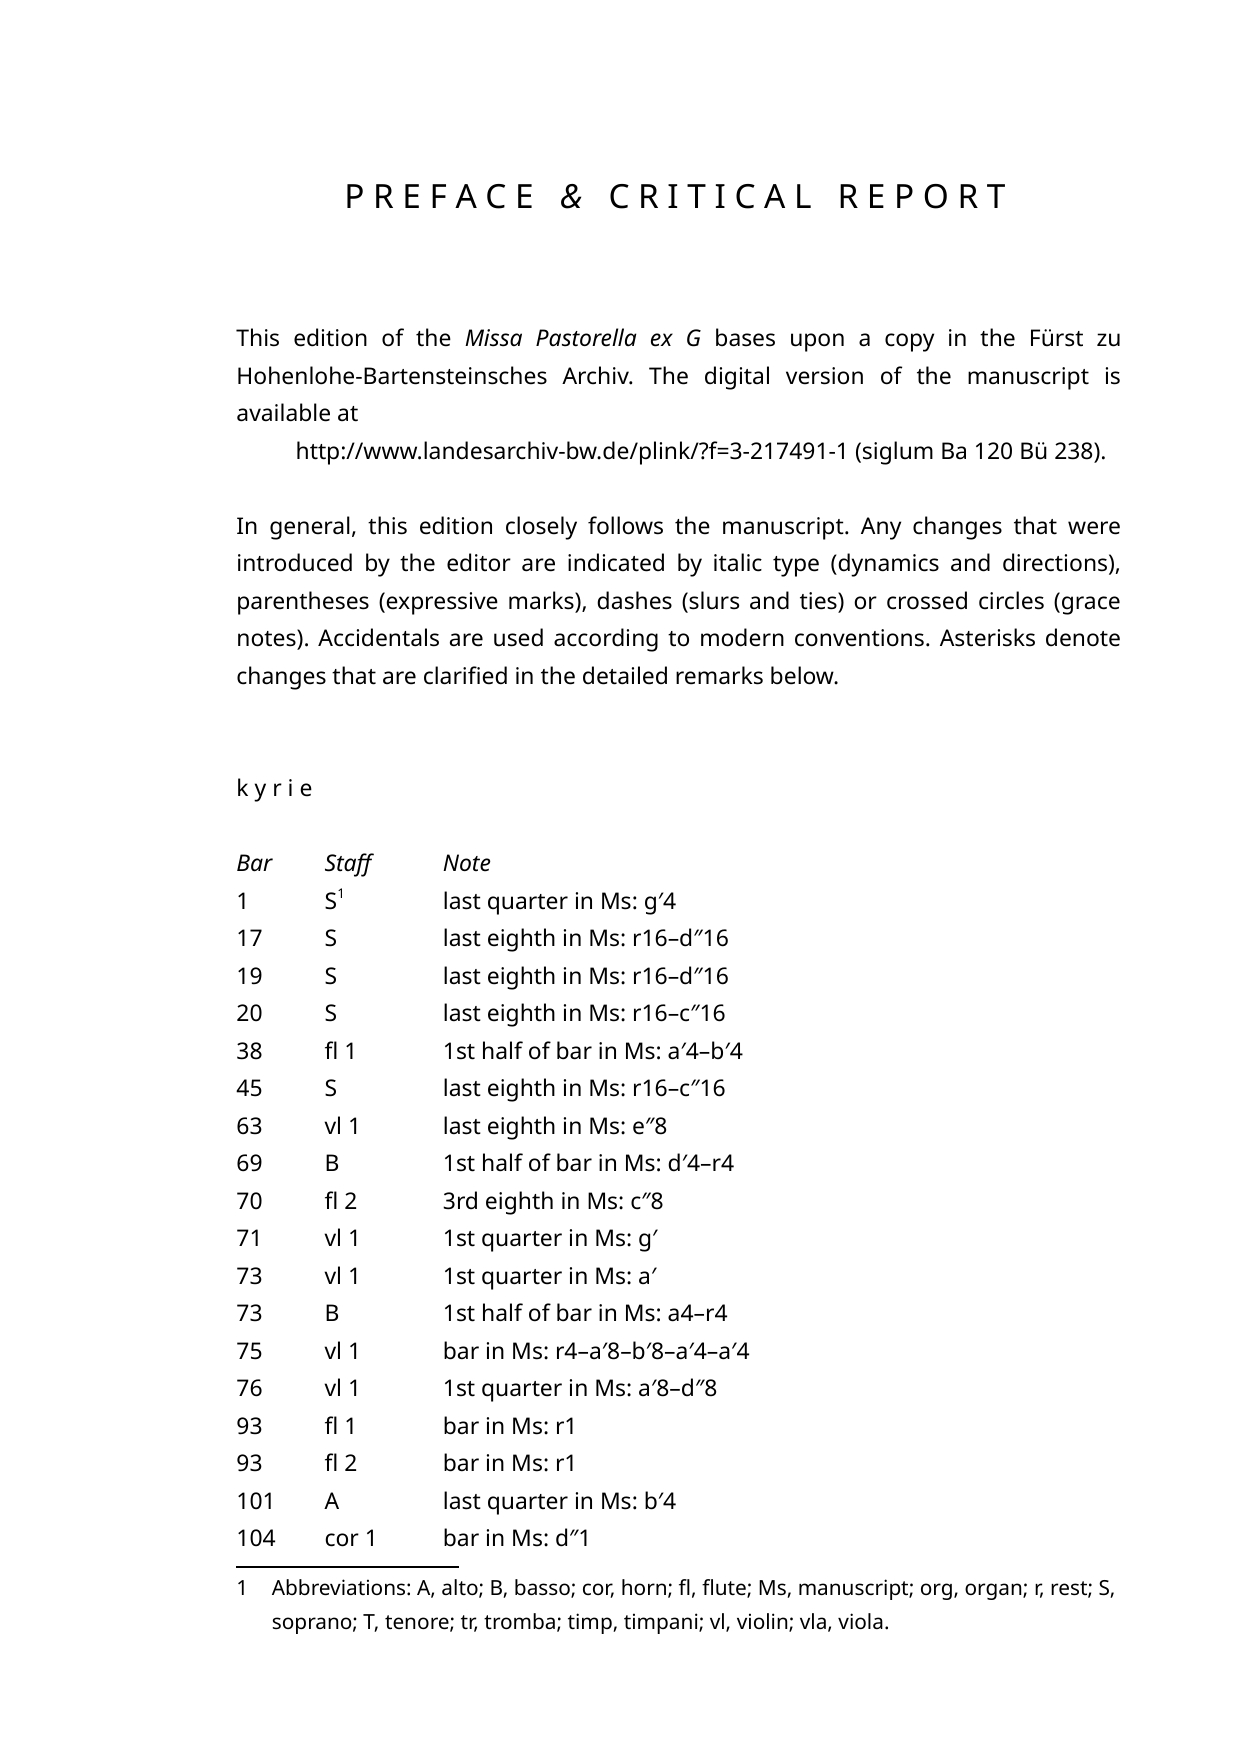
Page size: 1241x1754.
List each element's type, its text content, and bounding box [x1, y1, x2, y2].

text P R E F A C E & C R I T I C A L R E P O R T [236, 173, 1122, 218]
text http://www.landesarchiv-bw.de/plink/?f=3-217491-1 (siglum Ba 120 Bü 238). [236, 435, 1122, 466]
text This edition of the Missa Pastorella ex G bases upon a copy in the Fürst zu Hohenlohe-Bartensteinsches Archiv. The digital version of the manuscript is available at [236, 322, 1122, 429]
text In general, this edition closely follows the manuscript. Any changes that were introduced by the editor are indicated by italic type (dynamics and directions), parentheses (expressive marks), dashes (slurs and ties) or crossed circles (grace notes). Accidentals are used according to modern conventions. Asterisks denote changes that are clarified in the detailed remarks below. [236, 510, 1122, 691]
text Abbreviations: A, alto; B, basso; cor, horn; fl, flute; Ms, manuscript; org, organ; r, rest; S, soprano; T, tenore; tr, tromba; timp, timpani; vl, violin; vla, viola. [236, 1573, 1122, 1636]
text k y r i e [236, 772, 1122, 804]
text Bar Staff Note 1 S last quarter in Ms: g′4 17 S last eighth in Ms: r16–d″16 19 S last eighth in Ms: r16–d″16 20 S last eighth in Ms: r16–c″16 38 fl 1 1st half of bar in Ms: a′4–b′4 45 S last eighth in Ms: r16–c″16 63 vl 1 last eighth in Ms: e″8 69 B 1st half of bar in Ms: d′4–r4 70 fl 2 3rd eighth in Ms: c″8 71 vl 1 1st quarter in Ms: g′ 73 vl 1 1st quarter in Ms: a′ 73 B 1st half of bar in Ms: a4–r4 75 vl 1 bar in Ms: r4–a′8–b′8–a′4–a′4 76 vl 1 1st quarter in Ms: a′8–d″8 93 fl 1 bar in Ms: r1 93 fl 2 bar in Ms: r1 101 A last quarter in Ms: b′4 104 cor 1 bar in Ms: d″1 [236, 847, 1122, 1554]
